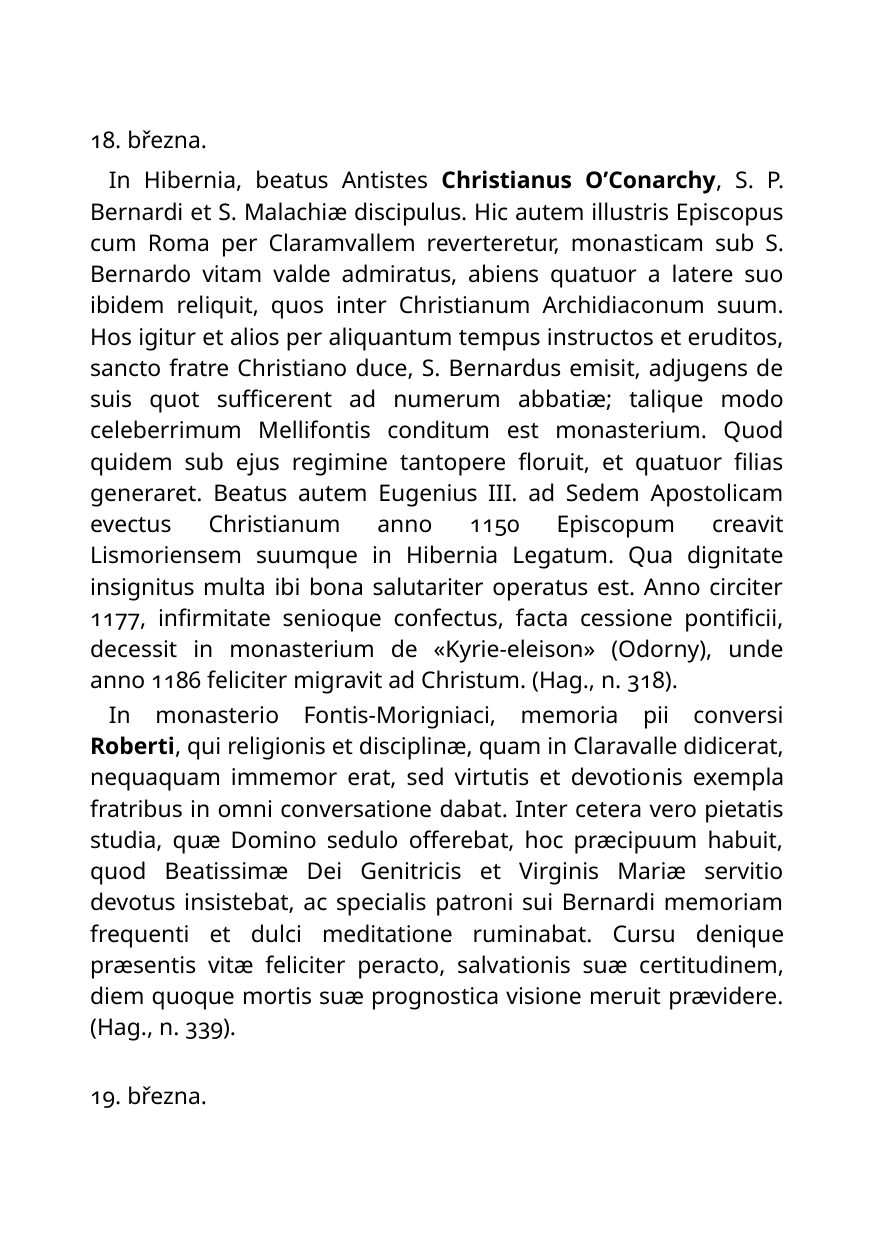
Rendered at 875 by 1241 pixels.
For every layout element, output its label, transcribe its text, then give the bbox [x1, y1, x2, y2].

text In monasterio Fontis-Morigniaci, memoria pii conversi Roberti, qui religionis et disciplinæ, quam in Claravalle didicerat, nequaquam immemor erat, sed virtutis et devotio­nis exempla fratribus in omni conversatione dabat. Inter cetera vero pietatis studia, quæ Domino sedulo offerebat, hoc præcipuum habuit, quod Beatissimæ Dei Genitricis et Virginis Mariæ servitio devotus insistebat, ac specialis patroni sui Bernardi memoriam frequenti et dulci meditatione rumi­nabat. Cursu denique præsentis vitæ feliciter peracto, salva­tionis suæ certitudinem, diem quoque mortis suæ prognostica visione meruit prævidere. (Hag., n. 339). [90, 699, 784, 1042]
text 19. března. [90, 1080, 784, 1111]
text 18. března. [90, 124, 784, 156]
text In Hibernia, beatus Antistes Christianus O’Conarchy, S. P. Bernardi et S. Malachiæ discipulus. Hic autem illustris Episcopus cum Roma per Claramvallem reverteretur, mona­sticam sub S. Bernardo vitam valde admiratus, abiens quatuor a latere suo ibidem reliquit, quos inter Christianum Archidiaconum suum. Hos igitur et alios per aliquantum tempus instructos et eruditos, sancto fratre Christiano duce, S. Bernardus emisit, adjugens de suis quot sufficerent ad numerum abbatiæ; talique modo celeberrimum Mellifontis conditum est monasterium. Quod quidem sub ejus regimine tantopere floruit, et quatuor filias generaret. Beatus autem Eugenius III. ad Sedem Apostolicam evectus Christianum anno 1150 Episcopum creavit Lismoriensem suumque in Hibernia Legatum. Qua dignitate insignitus multa ibi bona salutariter operatus est. Anno circiter 1177, infirmitate senio­que confectus, facta cessione pontificii, decessit in monasterium de «Kyrie-eleison» (Odorny), unde anno 1186 feliciter migravit ad Christum. (Hag., n. 318). [90, 164, 784, 696]
